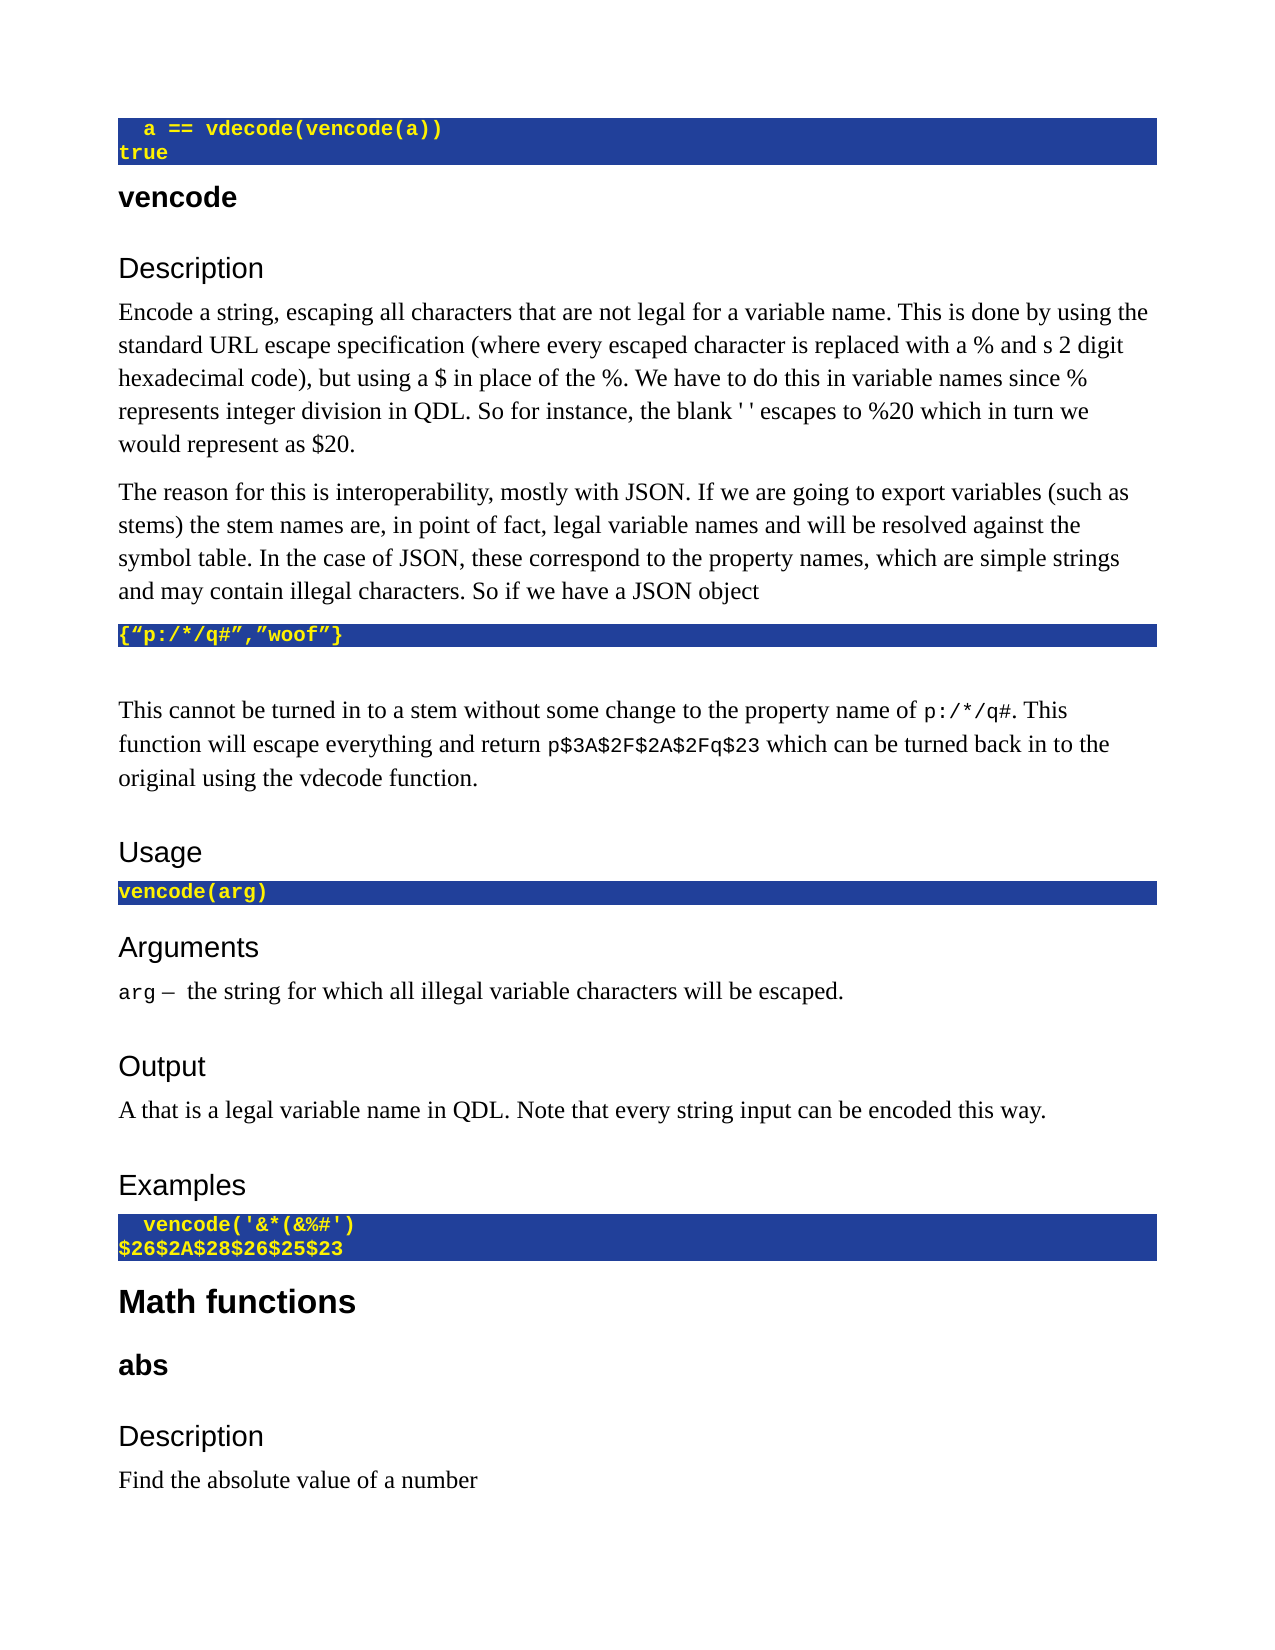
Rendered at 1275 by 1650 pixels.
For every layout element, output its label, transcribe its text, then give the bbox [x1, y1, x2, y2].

text arg – the string for which all illegal variable characters will be escaped. [118, 976, 1157, 1006]
subtitle abs [118, 1348, 1157, 1382]
subtitle Arguments [118, 930, 1157, 963]
subtitle Description [118, 1419, 1157, 1453]
text A that is a legal variable name in QDL. Note that every string input can be encoded this way. [118, 1096, 1157, 1124]
text This cannot be turned in to a stem without some change to the property name of p:/*/q#. This function will escape everything and return p$3A$2F$2A$2Fq$23 which can be turned back in to the original using the vdecode function. [118, 695, 1157, 791]
subtitle Math functions [118, 1282, 1157, 1321]
text Encode a string, escaping all characters that are not legal for a variable name. This is done by using the standard URL escape specification (where every escaped character is replaced with a % and s 2 digit hexadecimal code), but using a $ in place of the %. We have to do this in variable names since % represents integer division in QDL. So for instance, the blank ' ' escapes to %20 which in turn we would represent as $20. [118, 297, 1157, 458]
subtitle Examples [118, 1168, 1157, 1202]
text vencode(arg) [118, 881, 1157, 905]
text The reason for this is interoperability, mostly with JSON. If we are going to export variables (such as stems) the stem names are, in point of fact, legal variable names and will be resolved against the symbol table. In the case of JSON, these correspond to the property names, which are simple strings and may contain illegal characters. So if we have a JSON object [118, 477, 1157, 605]
subtitle Usage [118, 835, 1157, 869]
text vencode('&*(&%#') [118, 1214, 1157, 1238]
subtitle Output [118, 1049, 1157, 1083]
subtitle vencode [118, 180, 1157, 214]
text Find the absolute value of a number [118, 1465, 1157, 1494]
text {“p:/*/q#”,”woof”} [118, 624, 1157, 647]
subtitle Description [118, 251, 1157, 285]
text true [118, 142, 1157, 165]
text a == vdecode(vencode(a)) [118, 118, 1157, 142]
text $26$2A$28$26$25$23 [118, 1238, 1157, 1261]
